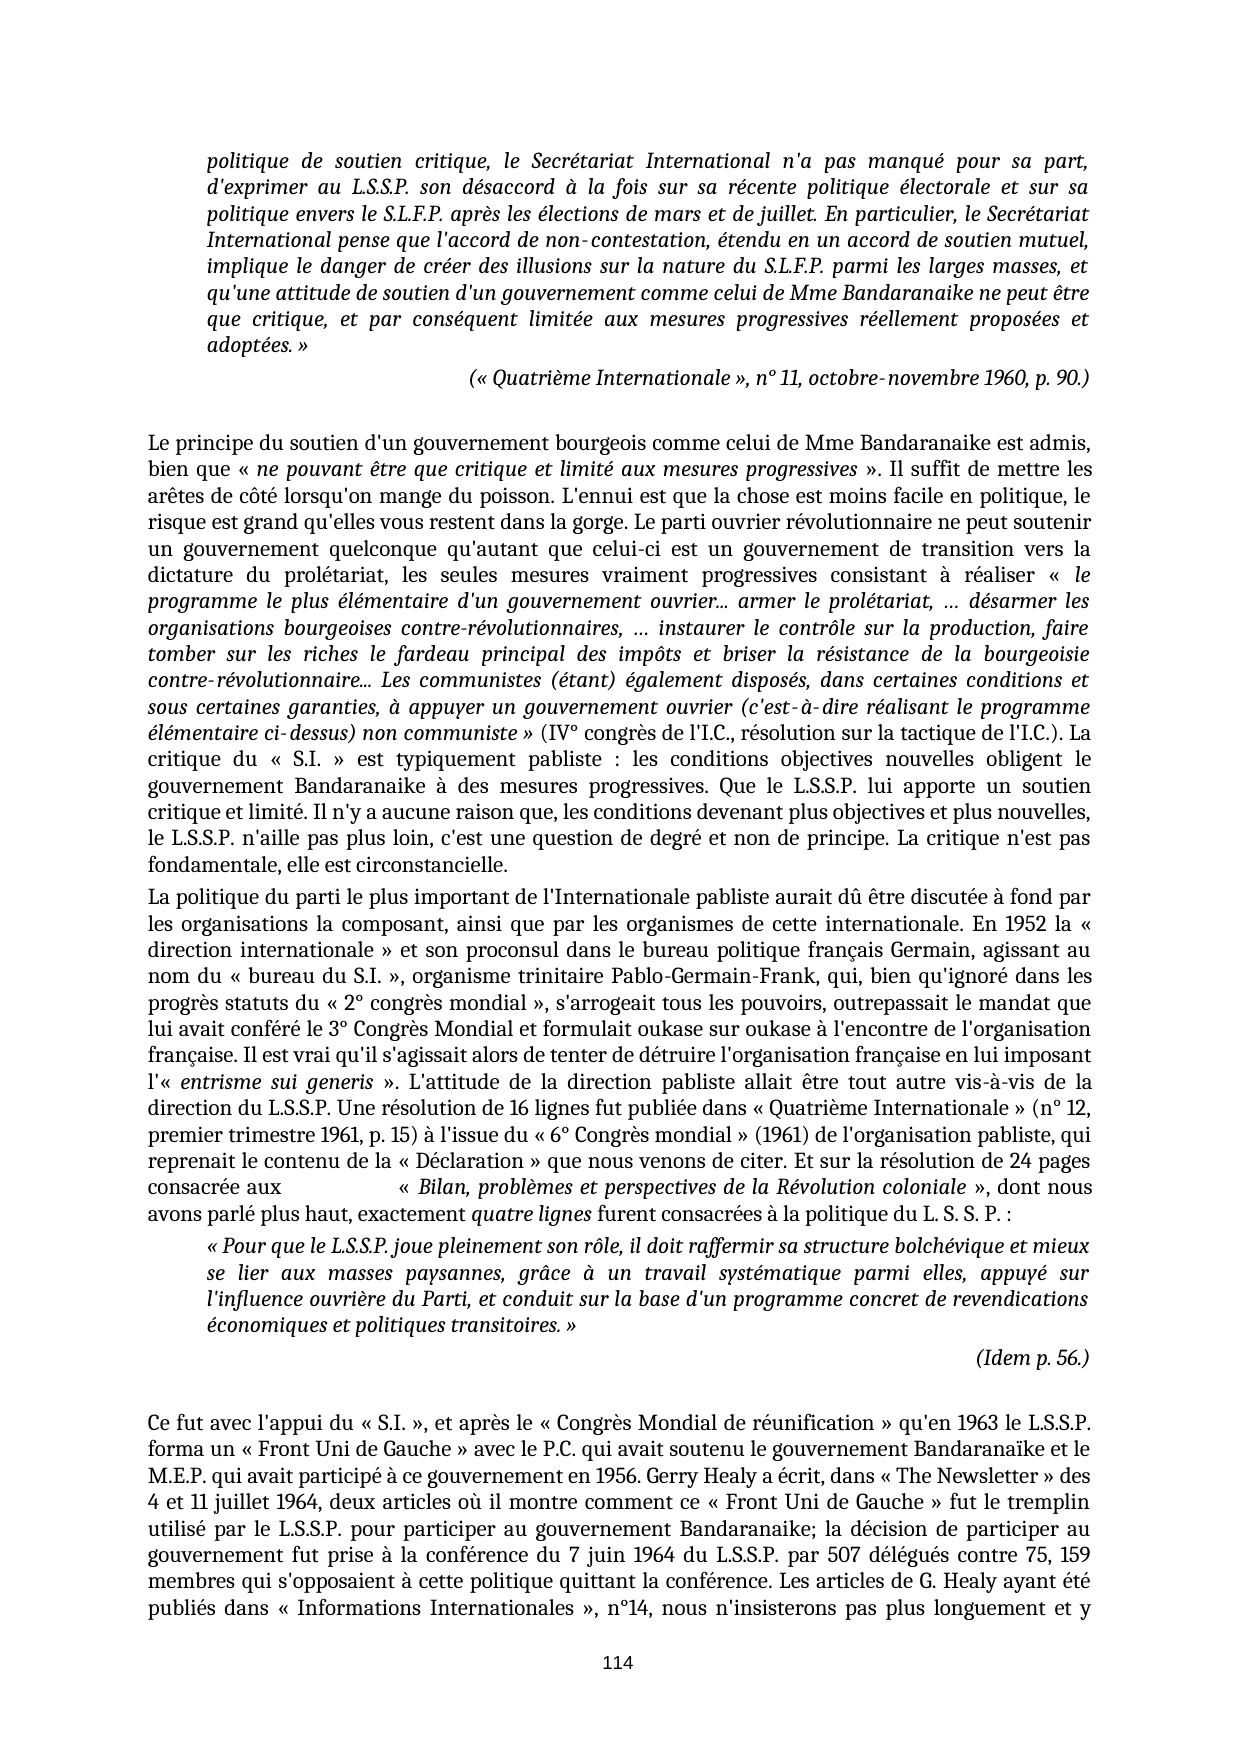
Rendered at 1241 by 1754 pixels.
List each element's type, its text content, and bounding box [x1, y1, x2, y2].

text (Idem p. 56.) [207, 1345, 1093, 1371]
text La politique du parti le plus important de l'Internationale pabliste aurait dû être discutée à fond par les organisations la composant, ainsi que par les organismes de cette internationale. En 1952 la « direction internationale » et son proconsul dans le bureau politique français Germain, agissant au nom du « bureau du S.I. », organisme trinitaire Pablo‑Germain‑Frank, qui, bien qu'ignoré dans les progrès statuts du « 2° congrès mondial », s'arrogeait tous les pouvoirs, outrepassait le mandat que lui avait conféré le 3° Congrès Mondial et formulait oukase sur oukase à l'encontre de l'organisation française. Il est vrai qu'il s'agissait alors de tenter de détruire l'organisation française en lui imposant l'« entrisme sui generis ». L'attitude de la direction pabliste allait être tout autre vis‑à‑vis de la direction du L.S.S.P. Une résolution de 16 lignes fut publiée dans « Quatrième Internationale » (n° 12, premier trimestre 1961, p. 15) à l'issue du « 6° Congrès mondial » (1961) de l'organisation pabliste, qui reprenait le contenu de la « Déclaration » que nous venons de citer. Et sur la résolution de 24 pages consacrée aux « Bilan, problèmes et perspectives de la Révolution coloniale », dont nous avons parlé plus haut, exactement quatre lignes furent consacrées à la politique du L. S. S. P. : [148, 884, 1093, 1227]
text politique de soutien critique, le Secrétariat International n'a pas manqué pour sa part, d'exprimer au L.S.S.P. son désaccord à la fois sur sa récente politique électorale et sur sa politique envers le S.L.F.P. après les élections de mars et de juillet. En particulier, le Secrétariat International pense que l'accord de non‑contestation, étendu en un accord de soutien mutuel, implique le danger de créer des illusions sur la nature du S.L.F.P. parmi les larges masses, et qu'une attitude de soutien d'un gouvernement comme celui de Mme Bandaranaike ne peut être que critique, et par conséquent limitée aux mesures progressives réellement proposées et adoptées. » [207, 148, 1093, 358]
text (« Quatrième Internationale », n° 11, octobre‑novembre 1960, p. 90.) [207, 365, 1093, 391]
text Ce fut avec l'appui du « S.I. », et après le « Congrès Mondial de réunification » qu'en 1963 le L.S.S.P. forma un « Front Uni de Gauche » avec le P.C. qui avait soutenu le gouvernement Bandaranaïke et le M.E.P. qui avait participé à ce gouvernement en 1956. Gerry Healy a écrit, dans « The Newsletter » des 4 et 11 juillet 1964, deux articles où il montre comment ce « Front Uni de Gauche » fut le tremplin utilisé par le L.S.S.P. pour participer au gouvernement Bandaranaike; la décision de participer au gouvernement fut prise à la conférence du 7 juin 1964 du L.S.S.P. par 507 délégués contre 75, 159 membres qui s'opposaient à cette politique quittant la conférence. Les articles de G. Healy ayant été publiés dans « Informations Internationales », n°14, nous n'insisterons pas plus longuement et y [148, 1410, 1093, 1621]
text Le principe du soutien d'un gouvernement bourgeois comme celui de Mme Bandaranaike est admis, bien que « ne pouvant être que critique et limité aux mesures progressives ». Il suffit de mettre les arêtes de côté lorsqu'on mange du poisson. L'ennui est que la chose est moins facile en politique, le risque est grand qu'elles vous restent dans la gorge. Le parti ouvrier révolutionnaire ne peut soutenir un gouvernement quelconque qu'autant que celui-ci est un gouvernement de transition vers la dictature du prolétariat, les seules mesures vraiment progressives consistant à réaliser « le programme le plus élémentaire d'un gouvernement ouvrier... armer le prolétariat, … désarmer les organisations bourgeoises contre-révolutionnaires, … instaurer le contrôle sur la production, faire tomber sur les riches le fardeau principal des impôts et briser la résistance de la bourgeoisie contre‑révolutionnaire... Les communistes (étant) également disposés, dans certaines conditions et sous certaines garanties, à appuyer un gouvernement ouvrier (c'est‑à‑dire réalisant le programme élémentaire ci‑dessus) non communiste » (IV° congrès de l'I.C., résolution sur la tactique de l'I.C.). La critique du « S.I. » est typiquement pabliste : les conditions objectives nouvelles obligent le gouvernement Bandaranaike à des mesures progressives. Que le L.S.S.P. lui apporte un soutien critique et limité. Il n'y a aucune raison que, les conditions devenant plus objectives et plus nouvelles, le L.S.S.P. n'aille pas plus loin, c'est une question de degré et non de principe. La critique n'est pas fondamentale, elle est circonstancielle. [148, 430, 1093, 878]
text « Pour que le L.S.S.P. joue pleinement son rôle, il doit raffermir sa structure bolchévique et mieux se lier aux masses paysannes, grâce à un travail systématique parmi elles, appuyé sur l'influence ouvrière du Parti, et conduit sur la base d'un programme concret de revendications économiques et politiques transitoires. » [207, 1233, 1093, 1338]
